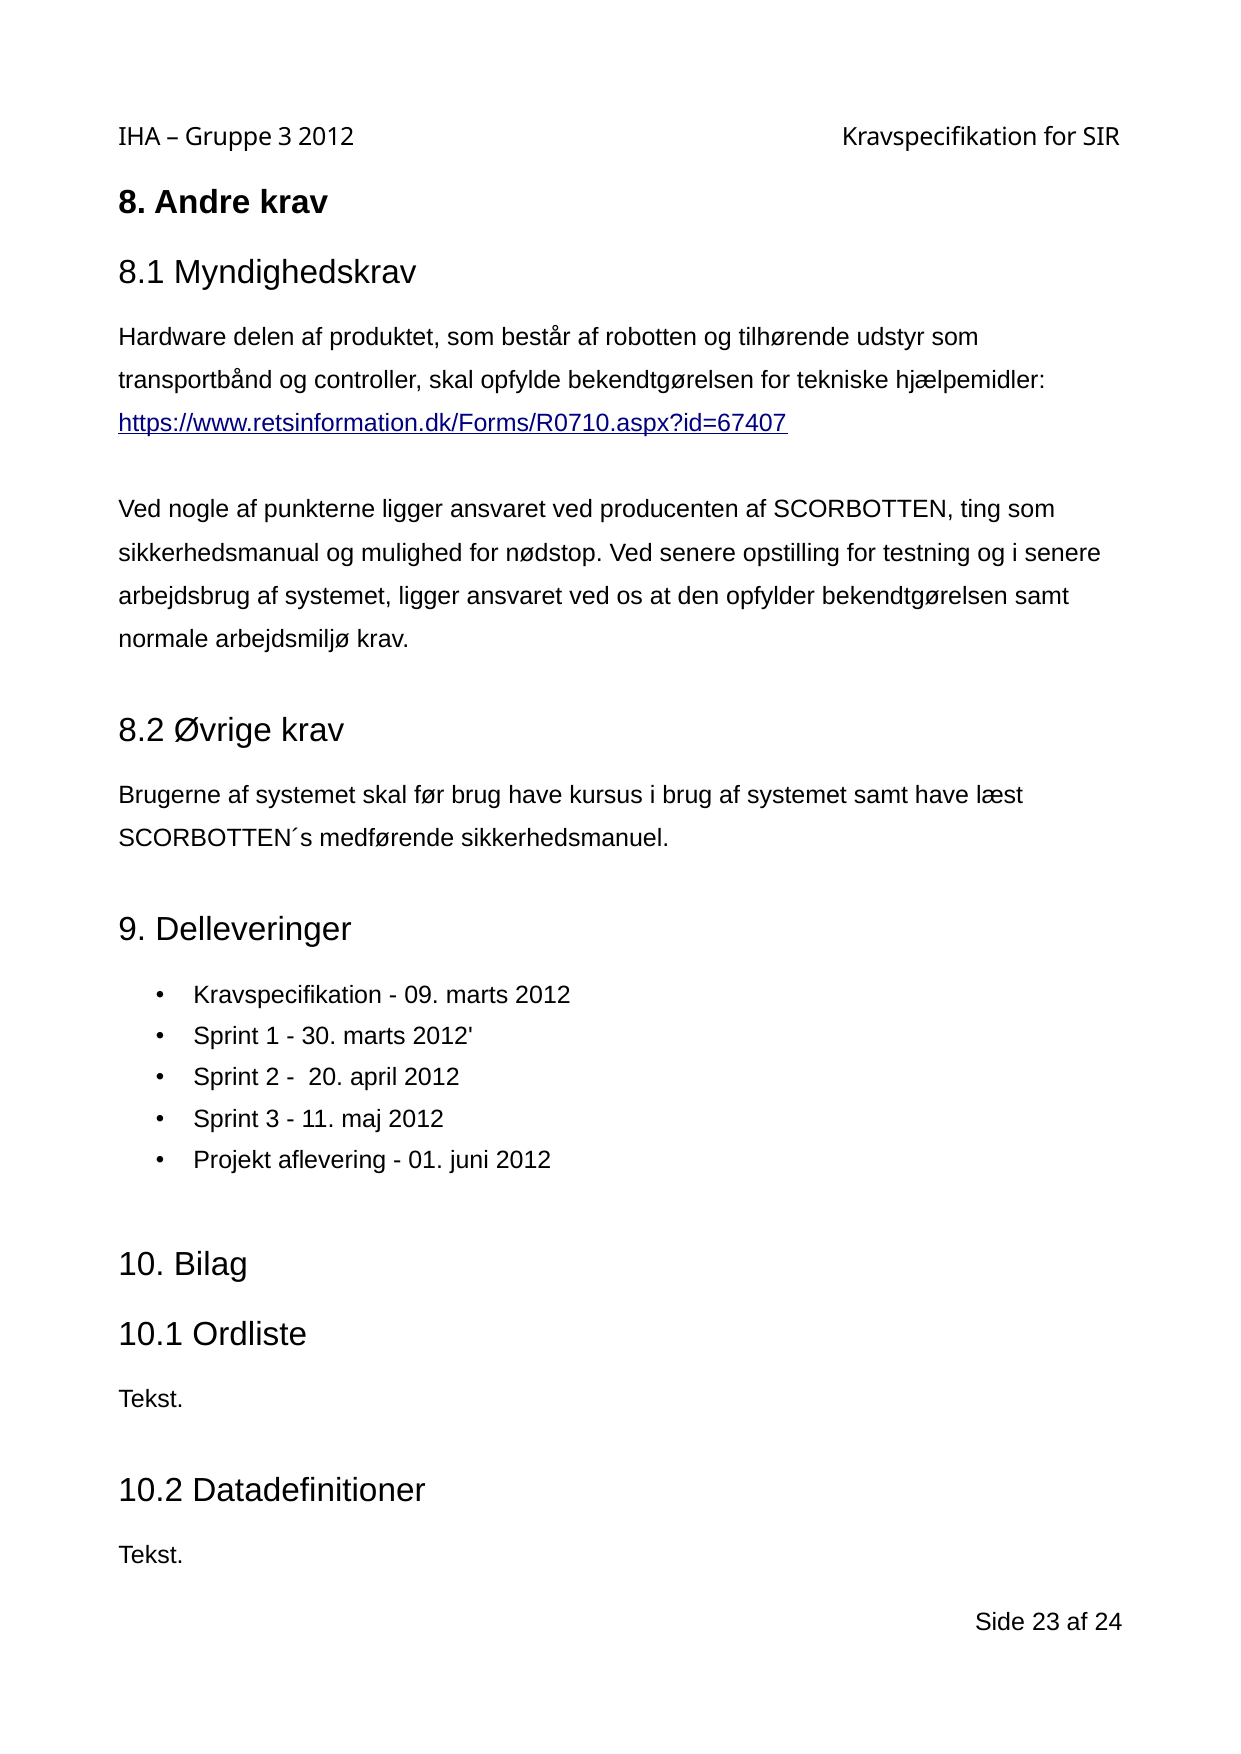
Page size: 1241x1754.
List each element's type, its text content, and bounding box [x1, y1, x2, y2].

text 10.1 Ordliste [118, 1314, 1122, 1352]
text 8.2 Øvrige krav [118, 710, 1122, 748]
list Projekt aflevering - 01. juni 2012 [156, 1145, 1122, 1174]
text Brugerne af systemet skal før brug have kursus i brug af systemet samt have læst SCORBOTTEN´s medførende sikkerhedsmanuel. [118, 780, 1122, 852]
text Ved nogle af punkterne ligger ansvaret ved producenten af SCORBOTTEN, ting som sikkerhedsmanual og mulighed for nødstop. Ved senere opstilling for testning og i senere arbejdsbrug af systemet, ligger ansvaret ved os at den opfylder bekendtgørelsen samt normale arbejdsmiljø krav. [118, 494, 1122, 652]
text 10. Bilag [118, 1244, 1122, 1282]
list Sprint 3 - 11. maj 2012 [156, 1104, 1122, 1132]
text Tekst. [118, 1540, 1122, 1569]
subtitle 8. Andre krav [118, 182, 1122, 220]
text 10.2 Datadefinitioner [118, 1470, 1122, 1509]
list Kravspecifikation - 09. marts 2012 [156, 979, 1122, 1008]
list Sprint 2 - 20. april 2012 [156, 1062, 1122, 1091]
text Tekst. [118, 1384, 1122, 1413]
text 9. Delleveringer [118, 909, 1122, 948]
text https://www.retsinformation.dk/Forms/R0710.aspx?id=67407 [118, 408, 1122, 437]
text 8.1 Myndighedskrav [118, 252, 1122, 290]
list Sprint 1 - 30. marts 2012' [156, 1021, 1122, 1050]
text Hardware delen af produktet, som består af robotten og tilhørende udstyr som transportbånd og controller, skal opfylde bekendtgørelsen for tekniske hjælpemidler: [118, 322, 1122, 394]
